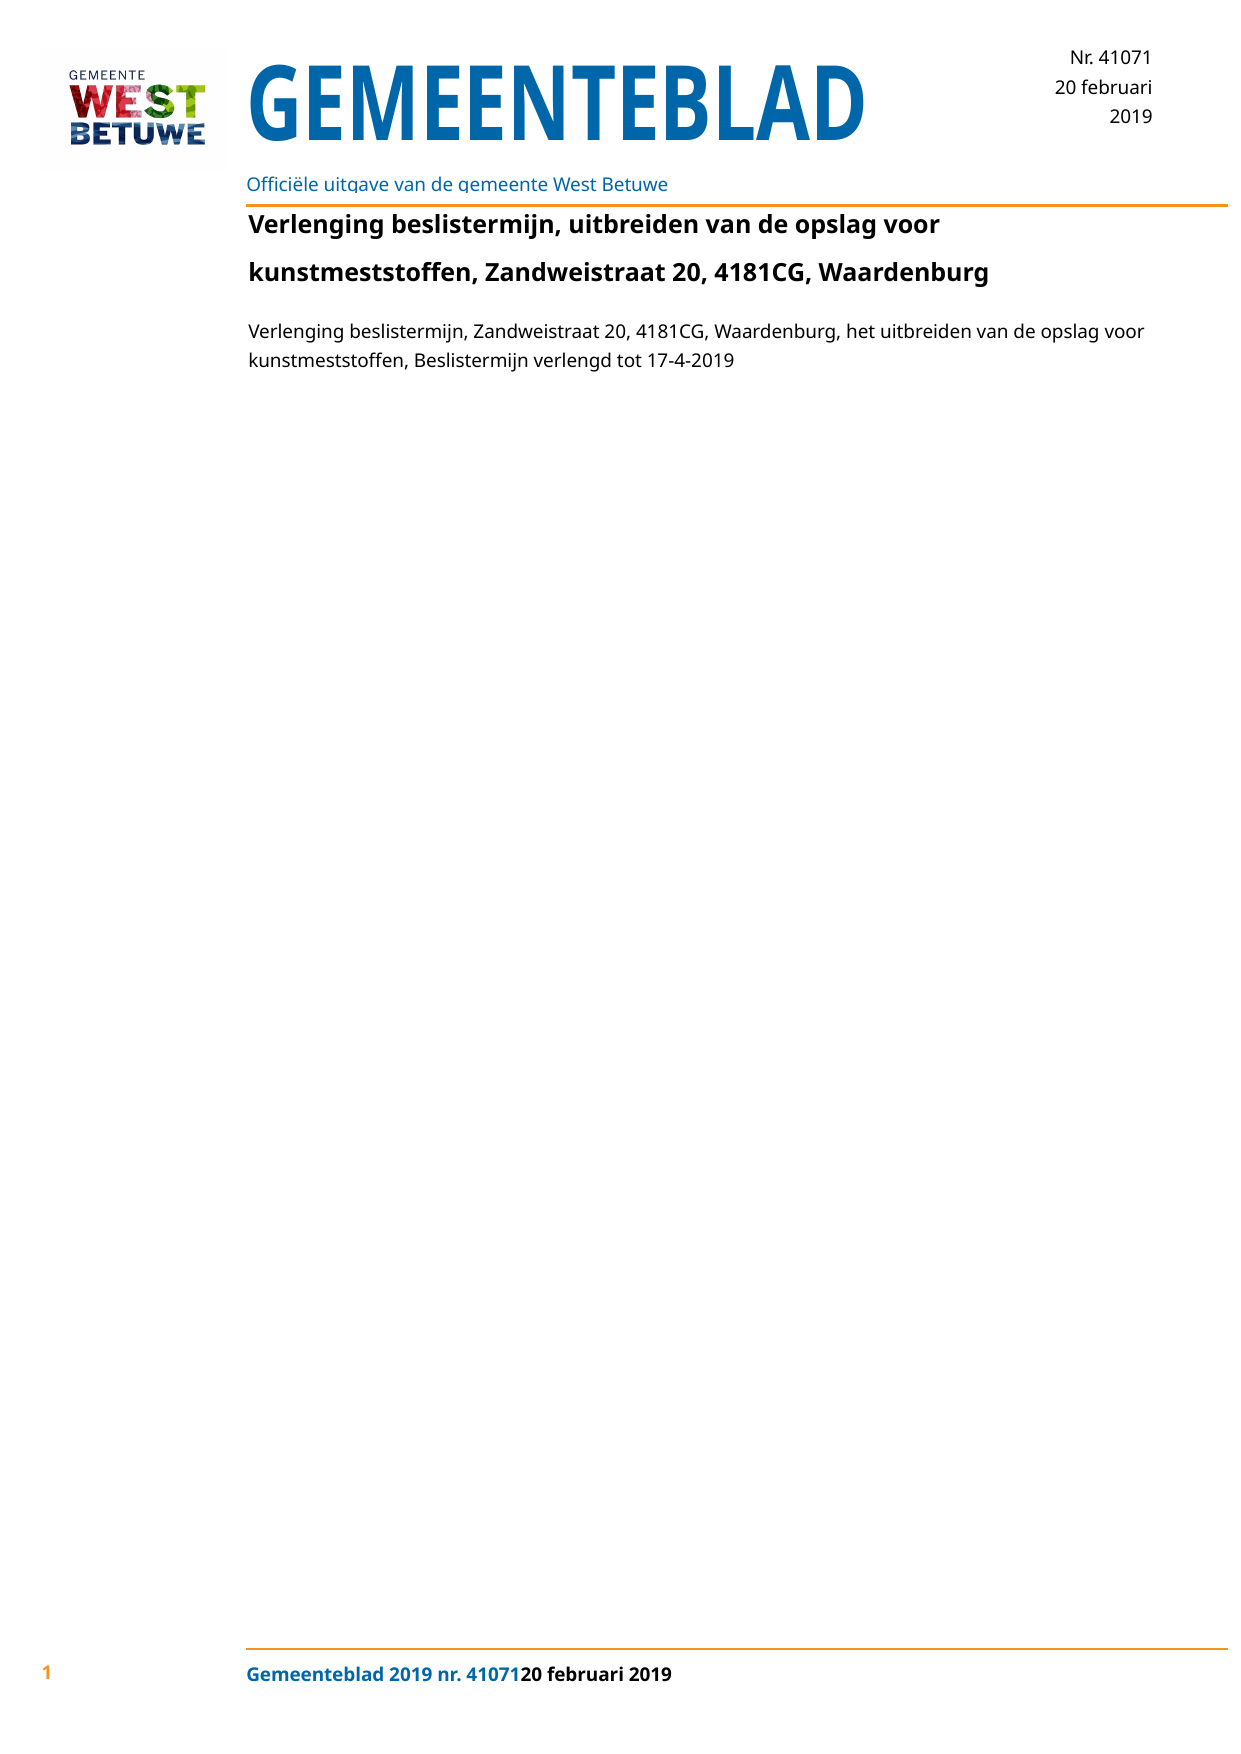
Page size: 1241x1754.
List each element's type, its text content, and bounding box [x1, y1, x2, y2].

text Verlenging beslistermijn, uitbreiden van de opslag voor kunstmeststoffen, Zandweistraat 20, 4181CG, Waardenburg [248, 207, 1152, 288]
text Verlenging beslistermijn, Zandweistraat 20, 4181CG, Waardenburg, het uitbreiden van de opslag voor kunstmeststoffen, Beslistermijn verlengd tot 17-4-2019 [248, 318, 1152, 373]
picture [41, 47, 231, 172]
